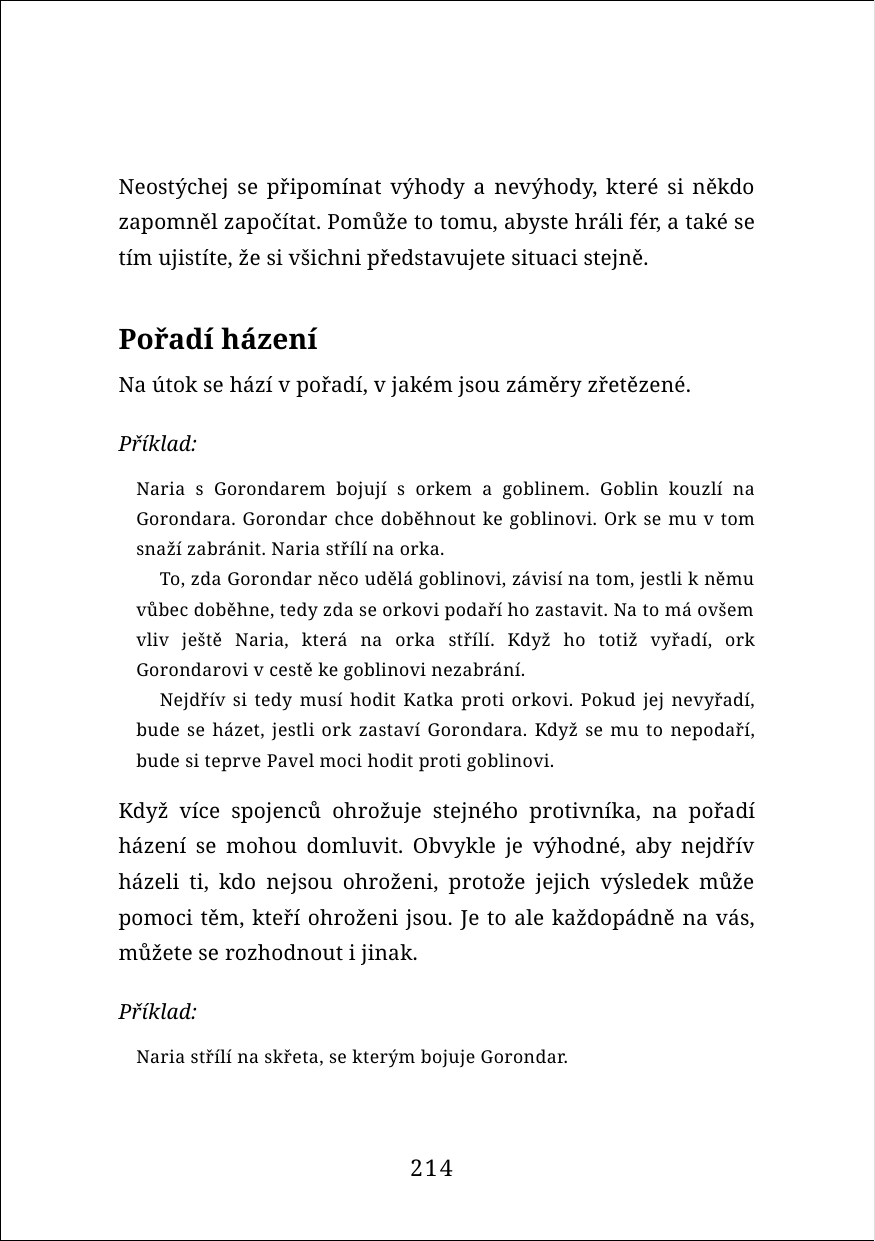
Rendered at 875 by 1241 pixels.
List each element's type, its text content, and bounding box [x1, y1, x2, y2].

text Naria s Gorondarem bojují s orkem a goblinem. Goblin kouzlí na Gorondara. Gorondar chce doběhnout ke goblinovi. Ork se mu v tom snaží zabránit. Naria střílí na orka. To, zda Gorondar něco udělá goblinovi, závisí na tom, jestli k němu vůbec doběhne, tedy zda se orkovi podaří ho zastavit. Na to má ovšem vliv ještě Naria, která na orka střílí. Když ho totiž vyřadí, ork Gorondarovi v cestě ke goblinovi nezabrání. Nejdřív si tedy musí hodit Katka proti orkovi. Pokud jej nevyřadí, bude se házet, jestli ork zastaví Gorondara. Když se mu to nepodaří, bude si teprve Pavel moci hodit proti goblinovi. [136, 476, 756, 772]
text Příklad: [118, 429, 756, 457]
text Na útok se hází v pořadí, v jakém jsou záměry zřetězené. [118, 370, 756, 398]
text Příklad: [118, 997, 756, 1026]
text Když více spojenců ohrožuje stejného protivníka, na pořadí házení se mohou domluvit. Obvykle je výhodné, aby nejdřív házeli ti, kdo nejsou ohroženi, protože jejich výsledek může pomoci těm, kteří ohroženi jsou. Je to ale každopádně na vás, můžete se rozhodnout i jinak. [118, 796, 756, 967]
subtitle Pořadí házení [118, 320, 756, 358]
text Neostýchej se připomínat výhody a nevýhody, které si někdo zapomněl započítat. Pomůže to tomu, abyste hráli fér, a také se tím ujistíte, že si všichni představujete situaci stejně. [118, 172, 756, 271]
text Naria střílí na skřeta, se kterým bojuje Gorondar. [136, 1044, 756, 1069]
